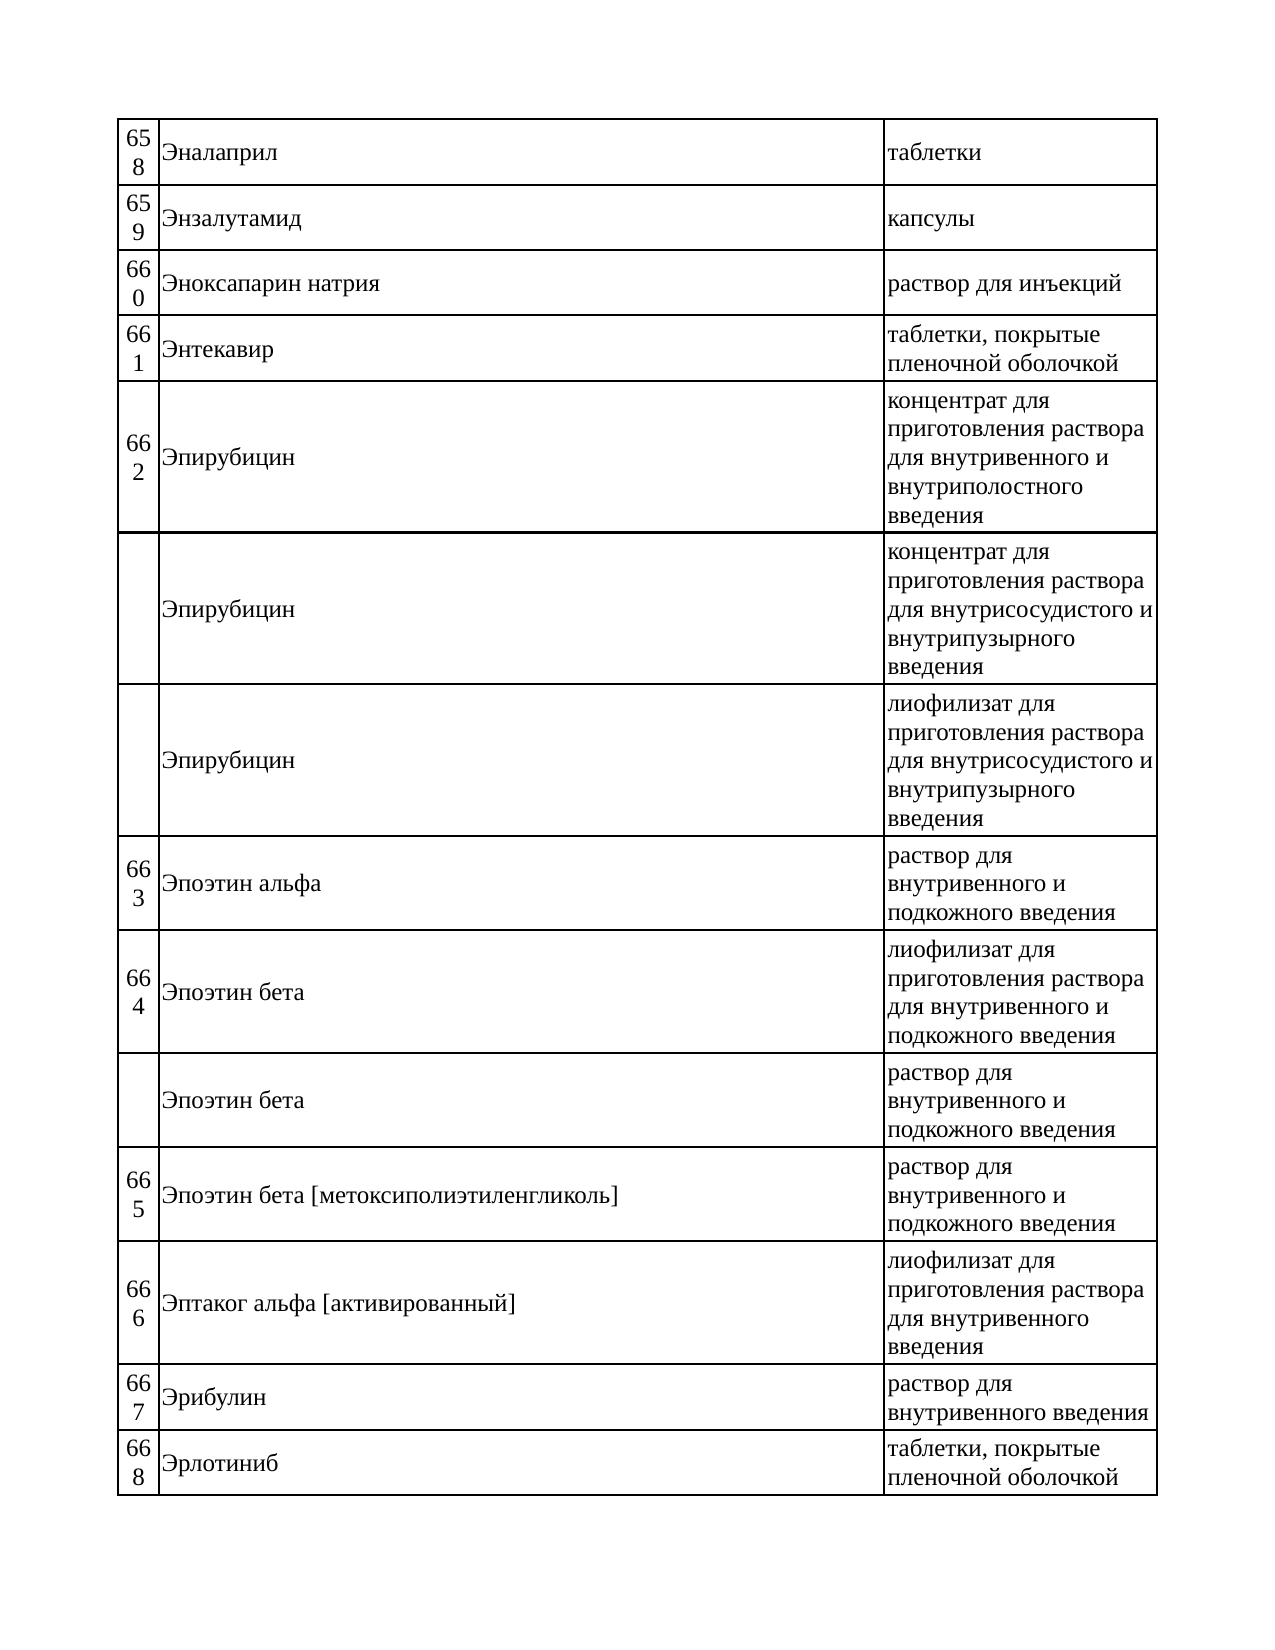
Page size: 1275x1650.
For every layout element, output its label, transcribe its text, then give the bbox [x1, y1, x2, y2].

table_cell таблетки [885, 120, 1156, 183]
table_cell Эрлотиниб [160, 1431, 883, 1494]
table_cell Эналаприл [160, 120, 883, 183]
table_cell 660 [119, 251, 158, 314]
table_cell 659 [119, 186, 158, 249]
table_cell концентрат для приготовления раствора для внутрисосудистого и внутрипузырного введения [885, 534, 1156, 683]
table_cell [119, 685, 158, 835]
table_cell Эпирубицин [160, 534, 883, 683]
table_cell Эноксапарин натрия [160, 251, 883, 314]
table_cell таблетки, покрытые пленочной оболочкой [885, 316, 1156, 380]
table_cell Эрибулин [160, 1365, 883, 1428]
table_cell Энзалутамид [160, 186, 883, 249]
table_cell раствор для внутривенного и подкожного введения [885, 1054, 1156, 1146]
table_cell 663 [119, 837, 158, 929]
table_cell 665 [119, 1148, 158, 1240]
table_cell лиофилизат для приготовления раствора для внутрисосудистого и внутрипузырного введения [885, 685, 1156, 835]
table_cell лиофилизат для приготовления раствора для внутривенного и подкожного введения [885, 931, 1156, 1052]
table_cell раствор для внутривенного введения [885, 1365, 1156, 1428]
table_cell 664 [119, 931, 158, 1052]
table_cell капсулы [885, 186, 1156, 249]
table_cell 667 [119, 1365, 158, 1428]
table_cell 661 [119, 316, 158, 380]
table_cell [119, 534, 158, 683]
table_cell лиофилизат для приготовления раствора для внутривенного введения [885, 1242, 1156, 1363]
table_cell раствор для внутривенного и подкожного введения [885, 1148, 1156, 1240]
table_cell 662 [119, 382, 158, 531]
table_cell [119, 1054, 158, 1146]
table_cell Эпоэтин бета [160, 931, 883, 1052]
table_cell 666 [119, 1242, 158, 1363]
table_cell Эпирубицин [160, 382, 883, 531]
table_cell раствор для внутривенного и подкожного введения [885, 837, 1156, 929]
table_cell Эпирубицин [160, 685, 883, 835]
table_cell 668 [119, 1431, 158, 1494]
table_cell Эпоэтин бета [160, 1054, 883, 1146]
table_cell Эптаког альфа [активированный] [160, 1242, 883, 1363]
table_cell 658 [119, 120, 158, 183]
table_cell таблетки, покрытые пленочной оболочкой [885, 1431, 1156, 1494]
table_cell Эпоэтин бета [метоксиполиэтиленгликоль] [160, 1148, 883, 1240]
table_cell Энтекавир [160, 316, 883, 380]
table_cell раствор для инъекций [885, 251, 1156, 314]
table_cell концентрат для приготовления раствора для внутривенного и внутриполостного введения [885, 382, 1156, 531]
table_cell Эпоэтин альфа [160, 837, 883, 929]
